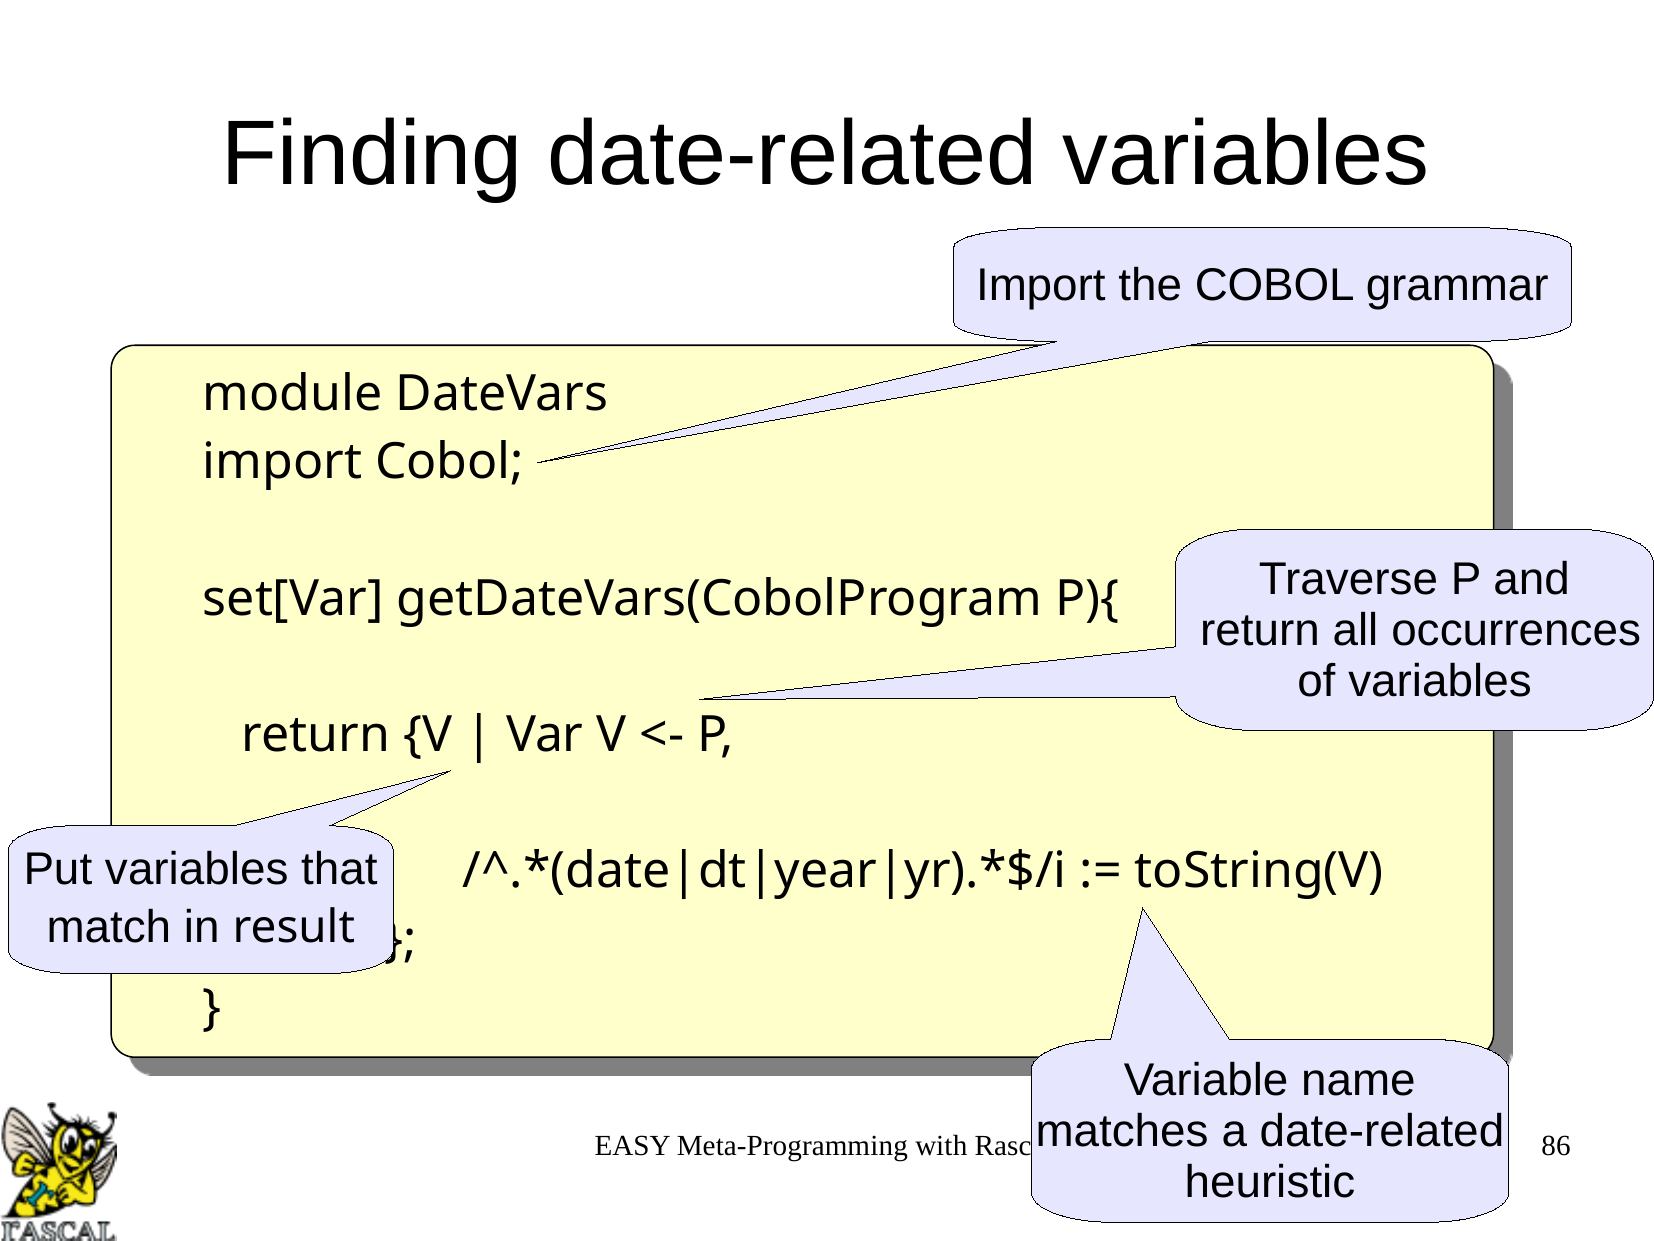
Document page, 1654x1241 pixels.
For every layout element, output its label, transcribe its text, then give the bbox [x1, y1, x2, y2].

text_box Import the COBOL grammar [537, 227, 1572, 463]
text_box module DateVars import Cobol; set[Var] getDateVars(CobolProgram P){ return {V | Var V <- P, /^.*(date|dt|year|yr).*$/i := toString(V) }; } [188, 349, 1611, 1060]
text_box Traverse P and return all occurrences of variables [699, 529, 1654, 731]
text_box [1174, 345, 1483, 349]
picture [0, 1102, 117, 1241]
text_box Variable name matches a date-related heuristic [1031, 907, 1509, 1223]
text_box Put variables that match in result [8, 770, 451, 974]
text_box [111, 974, 188, 1058]
text_box [111, 345, 1037, 825]
title Finding date-related variables [82, 49, 1571, 257]
